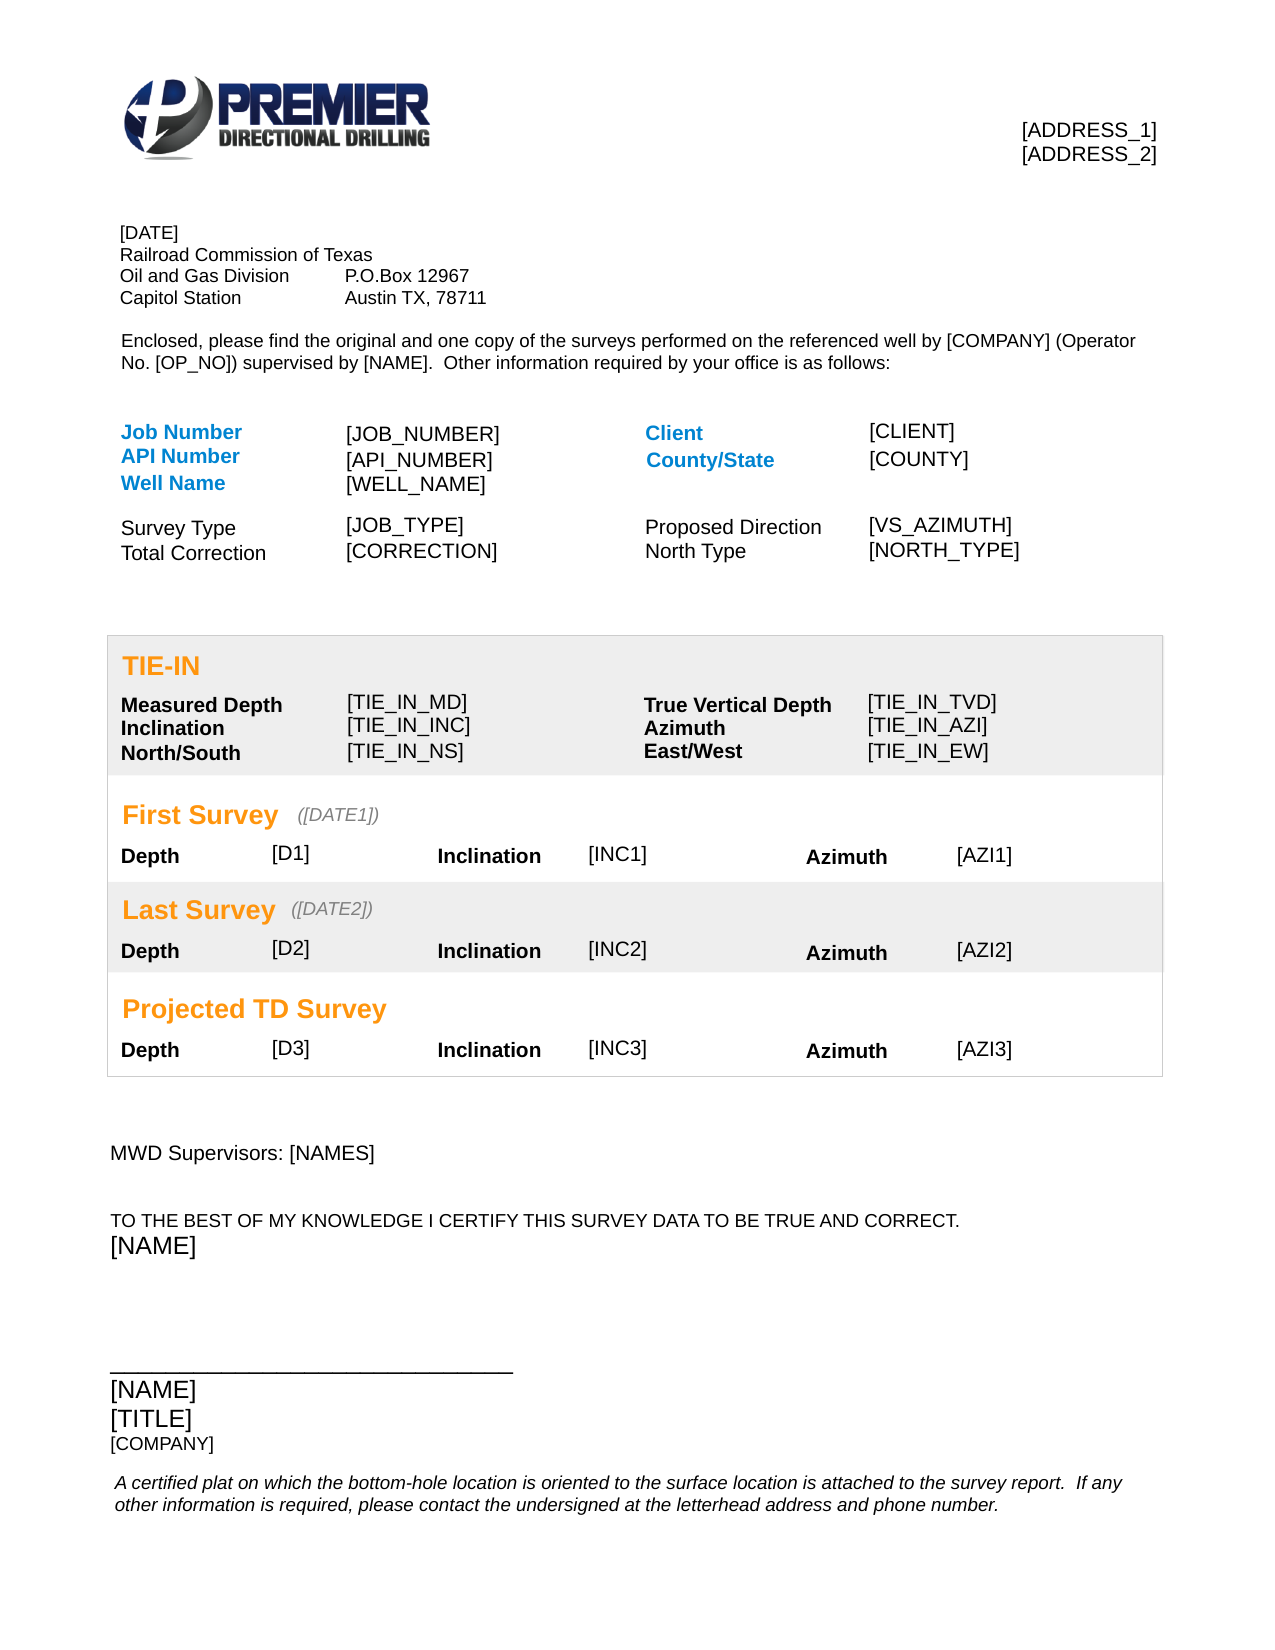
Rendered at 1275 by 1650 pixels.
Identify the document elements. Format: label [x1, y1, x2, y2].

picture [117, 73, 431, 160]
